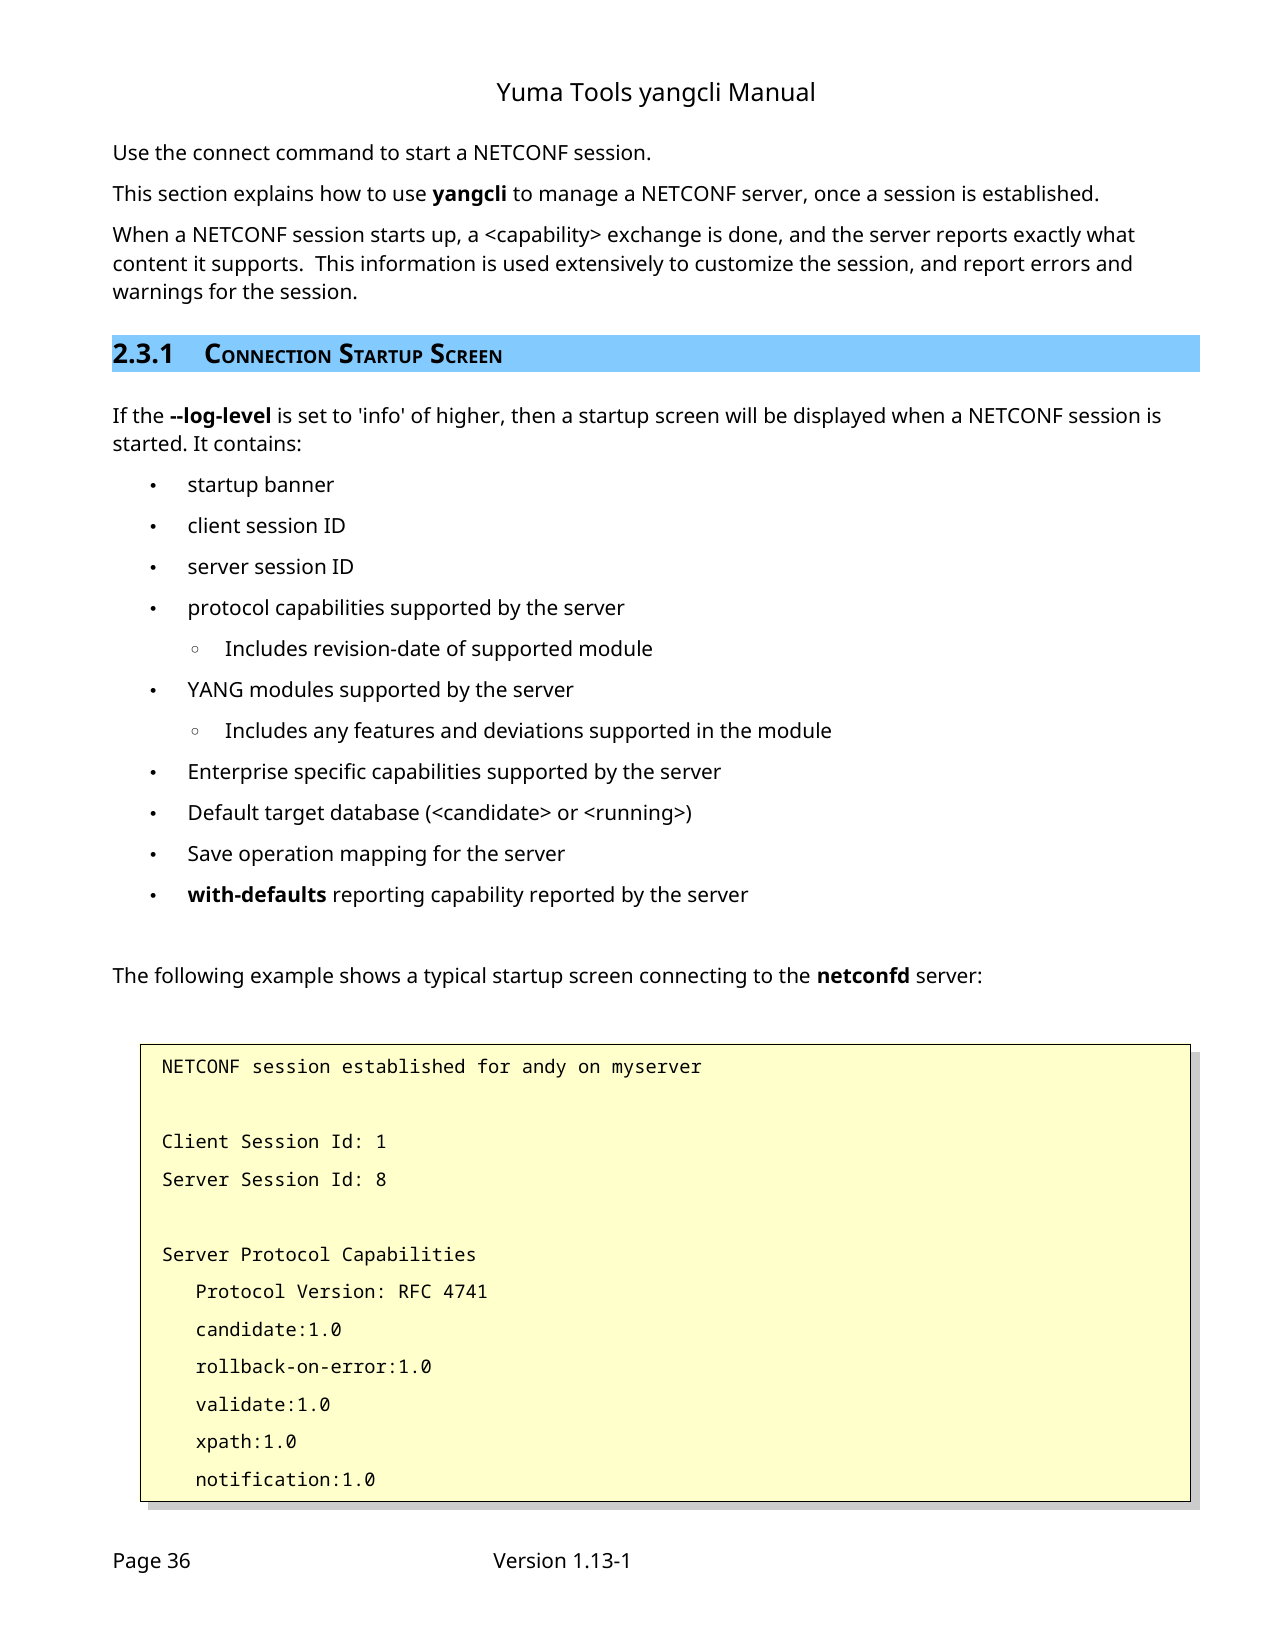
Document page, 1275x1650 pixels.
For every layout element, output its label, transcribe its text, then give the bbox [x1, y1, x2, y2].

text xpath:1.0 [141, 1418, 1190, 1454]
text The following example shows a typical startup screen connecting to the netconfd server: [112, 962, 1200, 990]
text validate:1.0 [141, 1381, 1190, 1416]
list client session ID [150, 511, 1200, 540]
text This section explains how to use yangcli to manage a NETCONF server, once a session is established. [112, 179, 1200, 208]
text rollback-on-error:1.0 [141, 1343, 1190, 1379]
list Enterprise specific capabilities supported by the server [150, 757, 1200, 785]
text Use the connect command to start a NETCONF session. [112, 138, 1200, 167]
list Includes revision-date of supported module [187, 634, 1200, 662]
list Includes any features and deviations supported in the module [187, 716, 1200, 744]
text notification:1.0 [141, 1456, 1190, 1501]
text When a NETCONF session starts up, a <capability> exchange is done, and the server reports exactly what content it supports. This information is used extensively to customize the session, and report errors and warnings for the session. [112, 220, 1200, 306]
list YANG modules supported by the server [150, 675, 1200, 703]
list startup banner [150, 470, 1200, 499]
text Server Protocol Capabilities [141, 1231, 1190, 1266]
text NETCONF session established for andy on myserver [141, 1045, 1190, 1079]
list Default target database (<candidate> or <running>) [150, 798, 1200, 826]
list with-defaults reporting capability reported by the server [150, 880, 1200, 908]
subtitle Connection Startup Screen [112, 335, 1200, 372]
text Protocol Version: RFC 4741 [141, 1268, 1190, 1304]
text If the --log-level is set to 'info' of higher, then a startup screen will be displayed when a NETCONF session is started. It contains: [112, 401, 1200, 458]
text candidate:1.0 [141, 1306, 1190, 1341]
list protocol capabilities supported by the server [150, 593, 1200, 622]
list Save operation mapping for the server [150, 839, 1200, 867]
text Server Session Id: 8 [141, 1156, 1190, 1191]
list server session ID [150, 552, 1200, 581]
text Client Session Id: 1 [141, 1118, 1190, 1154]
